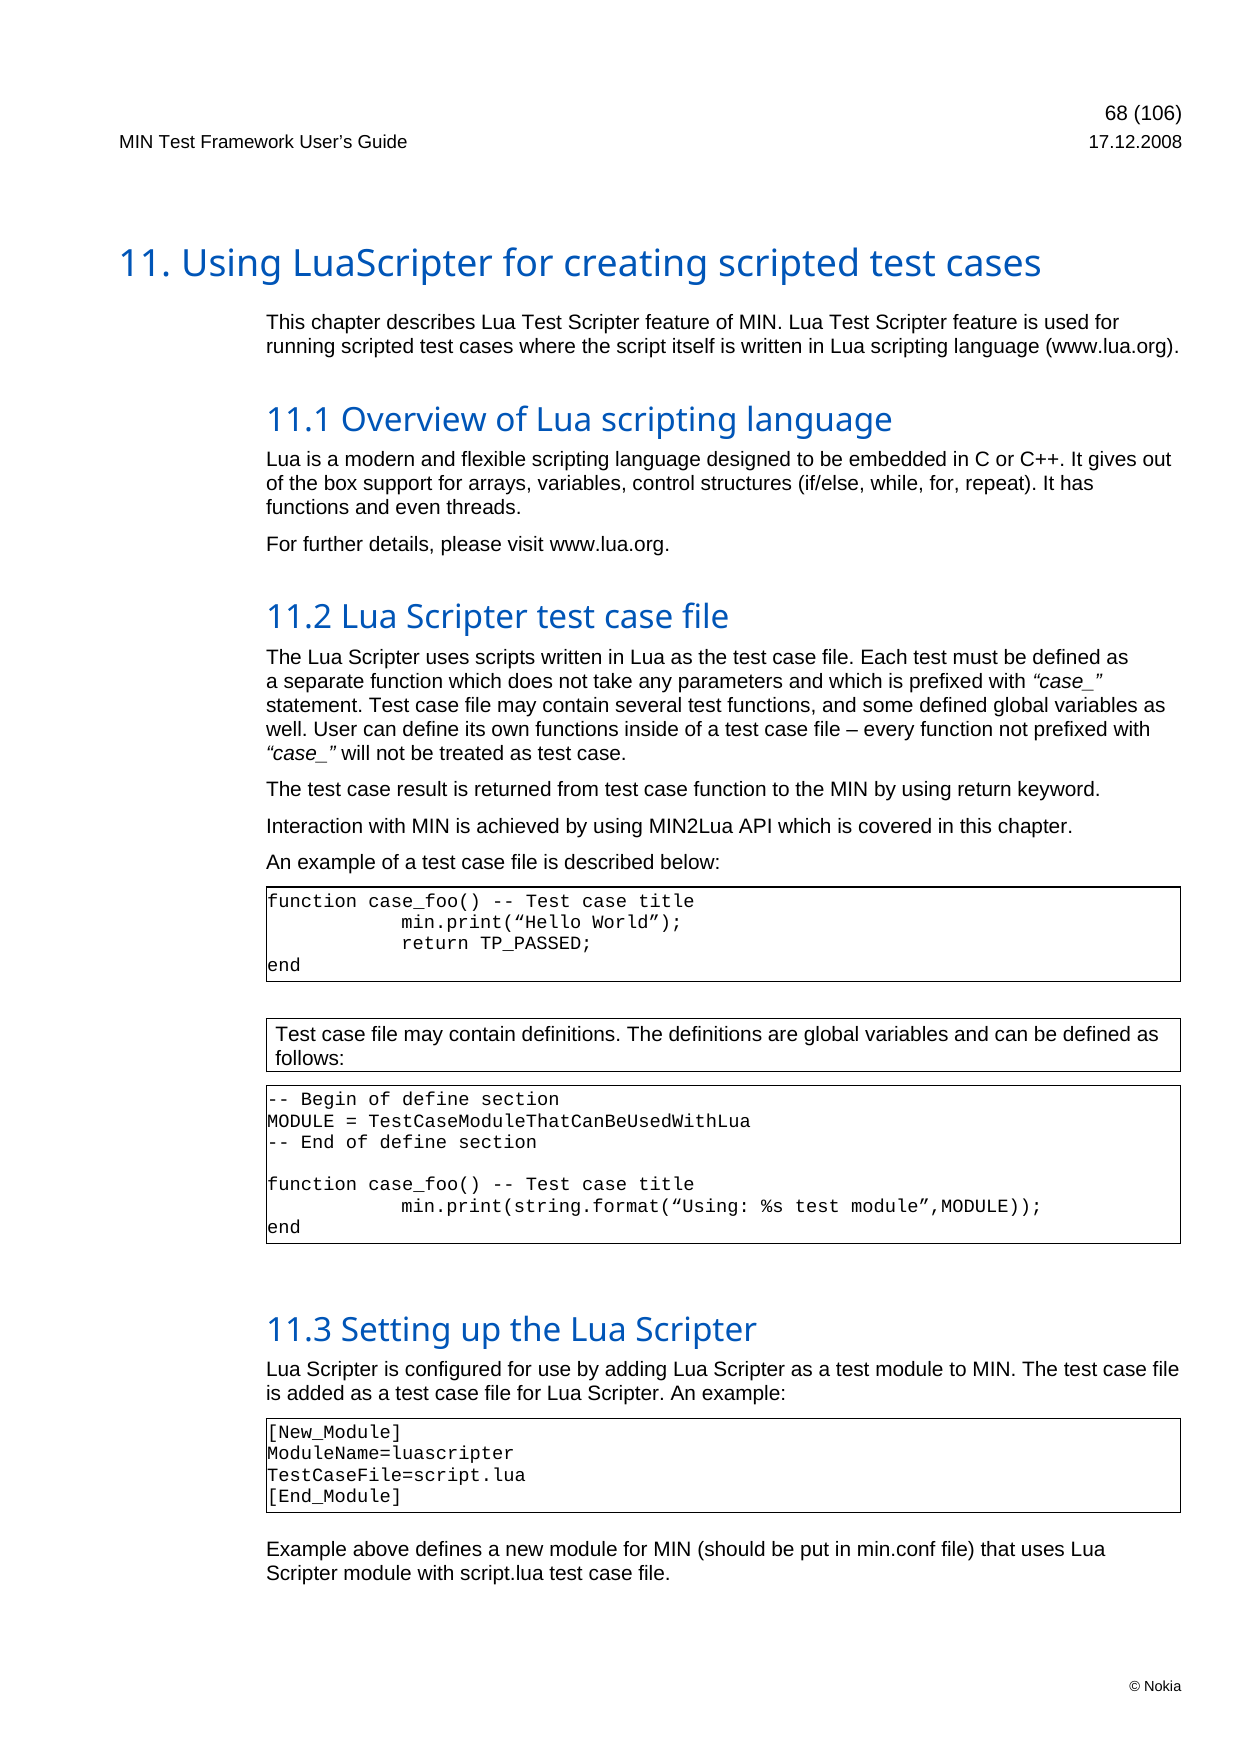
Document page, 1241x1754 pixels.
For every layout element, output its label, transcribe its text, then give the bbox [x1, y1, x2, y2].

text -- End of define section [267, 1127, 1180, 1154]
text min.print(“Hello World”); [267, 908, 1180, 929]
text Lua is a modern and flexible scripting language designed to be embedded in C or C++. It gives out of the box support for arrays, variables, control structures (if/else, while, for, repeat). It has functions and even threads. [266, 447, 1181, 519]
text min.print(string.format(“Using: %s test module”,MODULE)); [267, 1191, 1180, 1212]
text This chapter describes Lua Test Scripter feature of MIN. Lua Test Scripter feature is used for running scripted test cases where the script itself is written in Lua scripting language (www.lua.org). [266, 310, 1181, 358]
text MODULE = TestCaseModuleThatCanBeUsedWithLua [267, 1106, 1180, 1127]
text end [267, 950, 1180, 981]
text For further details, please visit www.lua.org. [266, 532, 1181, 556]
text Test case file may contain definitions. The definitions are global variables and can be defined as follows: [267, 1019, 1180, 1071]
text [New_Module] [267, 1419, 1180, 1439]
subtitle Using LuaScripter for creating scripted test cases [118, 236, 1181, 287]
text Example above defines a new module for MIN (should be put in min.conf file) that uses Lua Scripter module with script.lua test case file. [266, 1537, 1181, 1585]
text Interaction with MIN is achieved by using MIN2Lua API which is covered in this chapter. [266, 813, 1181, 837]
text ModuleName=luascripter [267, 1439, 1180, 1460]
text An example of a test case file is described below: [266, 850, 1181, 874]
text The test case result is returned from test case function to the MIN by using return keyword. [266, 777, 1181, 801]
text return TP_PASSED; [267, 929, 1180, 950]
text function case_foo() -- Test case title [267, 1170, 1180, 1191]
subtitle Overview of Lua scripting language [266, 396, 1181, 441]
text TestCaseFile=script.lua [267, 1460, 1180, 1481]
subtitle Setting up the Lua Scripter [266, 1306, 1181, 1351]
text [End_Module] [267, 1481, 1180, 1512]
text end [267, 1212, 1180, 1243]
text -- Begin of define section [267, 1086, 1180, 1106]
subtitle Lua Scripter test case file [266, 593, 1181, 638]
text Lua Scripter is configured for use by adding Lua Scripter as a test module to MIN. The test case file is added as a test case file for Lua Scripter. An example: [266, 1357, 1181, 1405]
text function case_foo() -- Test case title [267, 888, 1180, 908]
text The Lua Scripter uses scripts written in Lua as the test case file. Each test must be defined as a separate function which does not take any parameters and which is prefixed with “case_” statement. Test case file may contain several test functions, and some defined global variables as well. User can define its own functions inside of a test case file – every function not prefixed with “case_” will not be treated as test case. [266, 645, 1181, 764]
